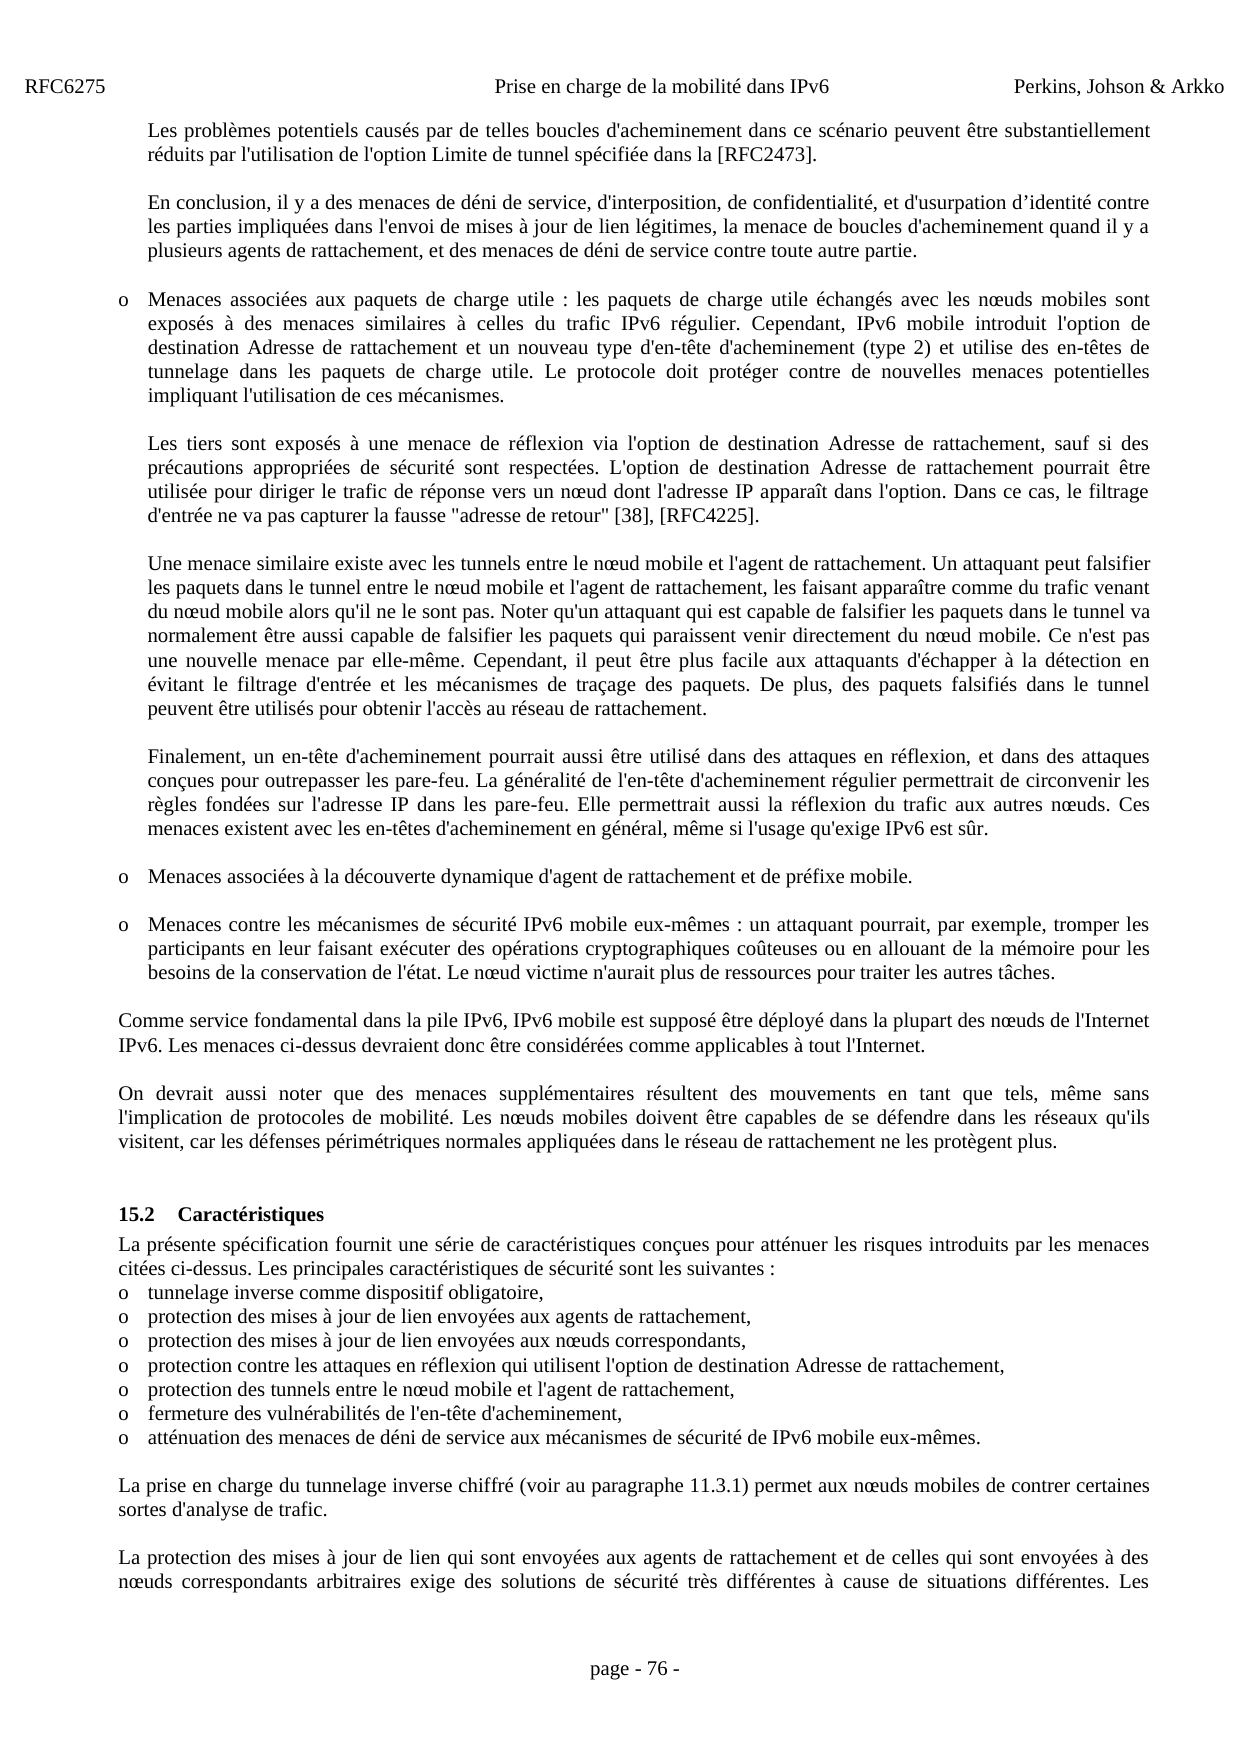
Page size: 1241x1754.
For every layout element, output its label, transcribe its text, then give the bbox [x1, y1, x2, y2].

text En conclusion, il y a des menaces de déni de service, d'interposition, de confidentialité, et d'usurpation d’identité contre les parties impliquées dans l'envoi de mises à jour de lien légitimes, la menace de boucles d'acheminement quand il y a plusieurs agents de rattachement, et des menaces de déni de service contre toute autre partie. [147, 190, 1152, 262]
text o Menaces contre les mécanismes de sécurité IPv6 mobile eux-mêmes : un attaquant pourrait, par exemple, tromper les participants en leur faisant exécuter des opérations cryptographiques coûteuses ou en allouant de la mémoire pour les besoins de la conservation de l'état. Le nœud victime n'aurait plus de ressources pour traiter les autres tâches. [118, 912, 1152, 984]
text o fermeture des vulnérabilités de l'en-tête d'acheminement, [118, 1401, 1152, 1425]
text Une menace similaire existe avec les tunnels entre le nœud mobile et l'agent de rattachement. Un attaquant peut falsifier les paquets dans le tunnel entre le nœud mobile et l'agent de rattachement, les faisant apparaître comme du trafic venant du nœud mobile alors qu'il ne le sont pas. Noter qu'un attaquant qui est capable de falsifier les paquets dans le tunnel va normalement être aussi capable de falsifier les paquets qui paraissent venir directement du nœud mobile. Ce n'est pas une nouvelle menace par elle-même. Cependant, il peut être plus facile aux attaquants d'échapper à la détection en évitant le filtrage d'entrée et les mécanismes de traçage des paquets. De plus, des paquets falsifiés dans le tunnel peuvent être utilisés pour obtenir l'accès au réseau de rattachement. [147, 551, 1152, 720]
text La présente spécification fournit une série de caractéristiques conçues pour atténuer les risques introduits par les menaces citées ci-dessus. Les principales caractéristiques de sécurité sont les suivantes : [118, 1232, 1152, 1280]
text La prise en charge du tunnelage inverse chiffré (voir au paragraphe 11.3.1) permet aux nœuds mobiles de contrer certaines sortes d'analyse de trafic. [118, 1473, 1152, 1521]
text o protection des tunnels entre le nœud mobile et l'agent de rattachement, [118, 1377, 1152, 1401]
text o protection contre les attaques en réflexion qui utilisent l'option de destination Adresse de rattachement, [118, 1352, 1152, 1377]
text o protection des mises à jour de lien envoyées aux nœuds correspondants, [118, 1328, 1152, 1352]
text Finalement, un en-tête d'acheminement pourrait aussi être utilisé dans des attaques en réflexion, et dans des attaques conçues pour outrepasser les pare-feu. La généralité de l'en-tête d'acheminement régulier permettrait de circonvenir les règles fondées sur l'adresse IP dans les pare-feu. Elle permettrait aussi la réflexion du trafic aux autres nœuds. Ces menaces existent avec les en-têtes d'acheminement en général, même si l'usage qu'exige IPv6 est sûr. [147, 744, 1152, 840]
text o Menaces associées à la découverte dynamique d'agent de rattachement et de préfixe mobile. [118, 864, 1152, 888]
subtitle 15.2 Caractéristiques [118, 1202, 1152, 1226]
text o tunnelage inverse comme dispositif obligatoire, [118, 1280, 1152, 1304]
text o protection des mises à jour de lien envoyées aux agents de rattachement, [118, 1304, 1152, 1328]
text o atténuation des menaces de déni de service aux mécanismes de sécurité de IPv6 mobile eux-mêmes. [118, 1425, 1152, 1449]
text On devrait aussi noter que des menaces supplémentaires résultent des mouvements en tant que tels, même sans l'implication de protocoles de mobilité. Les nœuds mobiles doivent être capables de se défendre dans les réseaux qu'ils visitent, car les défenses périmétriques normales appliquées dans le réseau de rattachement ne les protègent plus. [118, 1081, 1152, 1153]
text o Menaces associées aux paquets de charge utile : les paquets de charge utile échangés avec les nœuds mobiles sont exposés à des menaces similaires à celles du trafic IPv6 régulier. Cependant, IPv6 mobile introduit l'option de destination Adresse de rattachement et un nouveau type d'en-tête d'acheminement (type 2) et utilise des en-têtes de tunnelage dans les paquets de charge utile. Le protocole doit protéger contre de nouvelles menaces potentielles impliquant l'utilisation de ces mécanismes. [118, 287, 1152, 407]
text La protection des mises à jour de lien qui sont envoyées aux agents de rattachement et de celles qui sont envoyées à des nœuds correspondants arbitraires exige des solutions de sécurité très différentes à cause de situations différentes. Les [118, 1545, 1152, 1593]
text Les problèmes potentiels causés par de telles boucles d'acheminement dans ce scénario peuvent être substantiellement réduits par l'utilisation de l'option Limite de tunnel spécifiée dans la [RFC2473]. [147, 118, 1152, 166]
text Les tiers sont exposés à une menace de réflexion via l'option de destination Adresse de rattachement, sauf si des précautions appropriées de sécurité sont respectées. L'option de destination Adresse de rattachement pourrait être utilisée pour diriger le trafic de réponse vers un nœud dont l'adresse IP apparaît dans l'option. Dans ce cas, le filtrage d'entrée ne va pas capturer la fausse "adresse de retour" [38], [RFC4225]. [147, 431, 1152, 527]
text Comme service fondamental dans la pile IPv6, IPv6 mobile est supposé être déployé dans la plupart des nœuds de l'Internet IPv6. Les menaces ci-dessus devraient donc être considérées comme applicables à tout l'Internet. [118, 1008, 1152, 1057]
